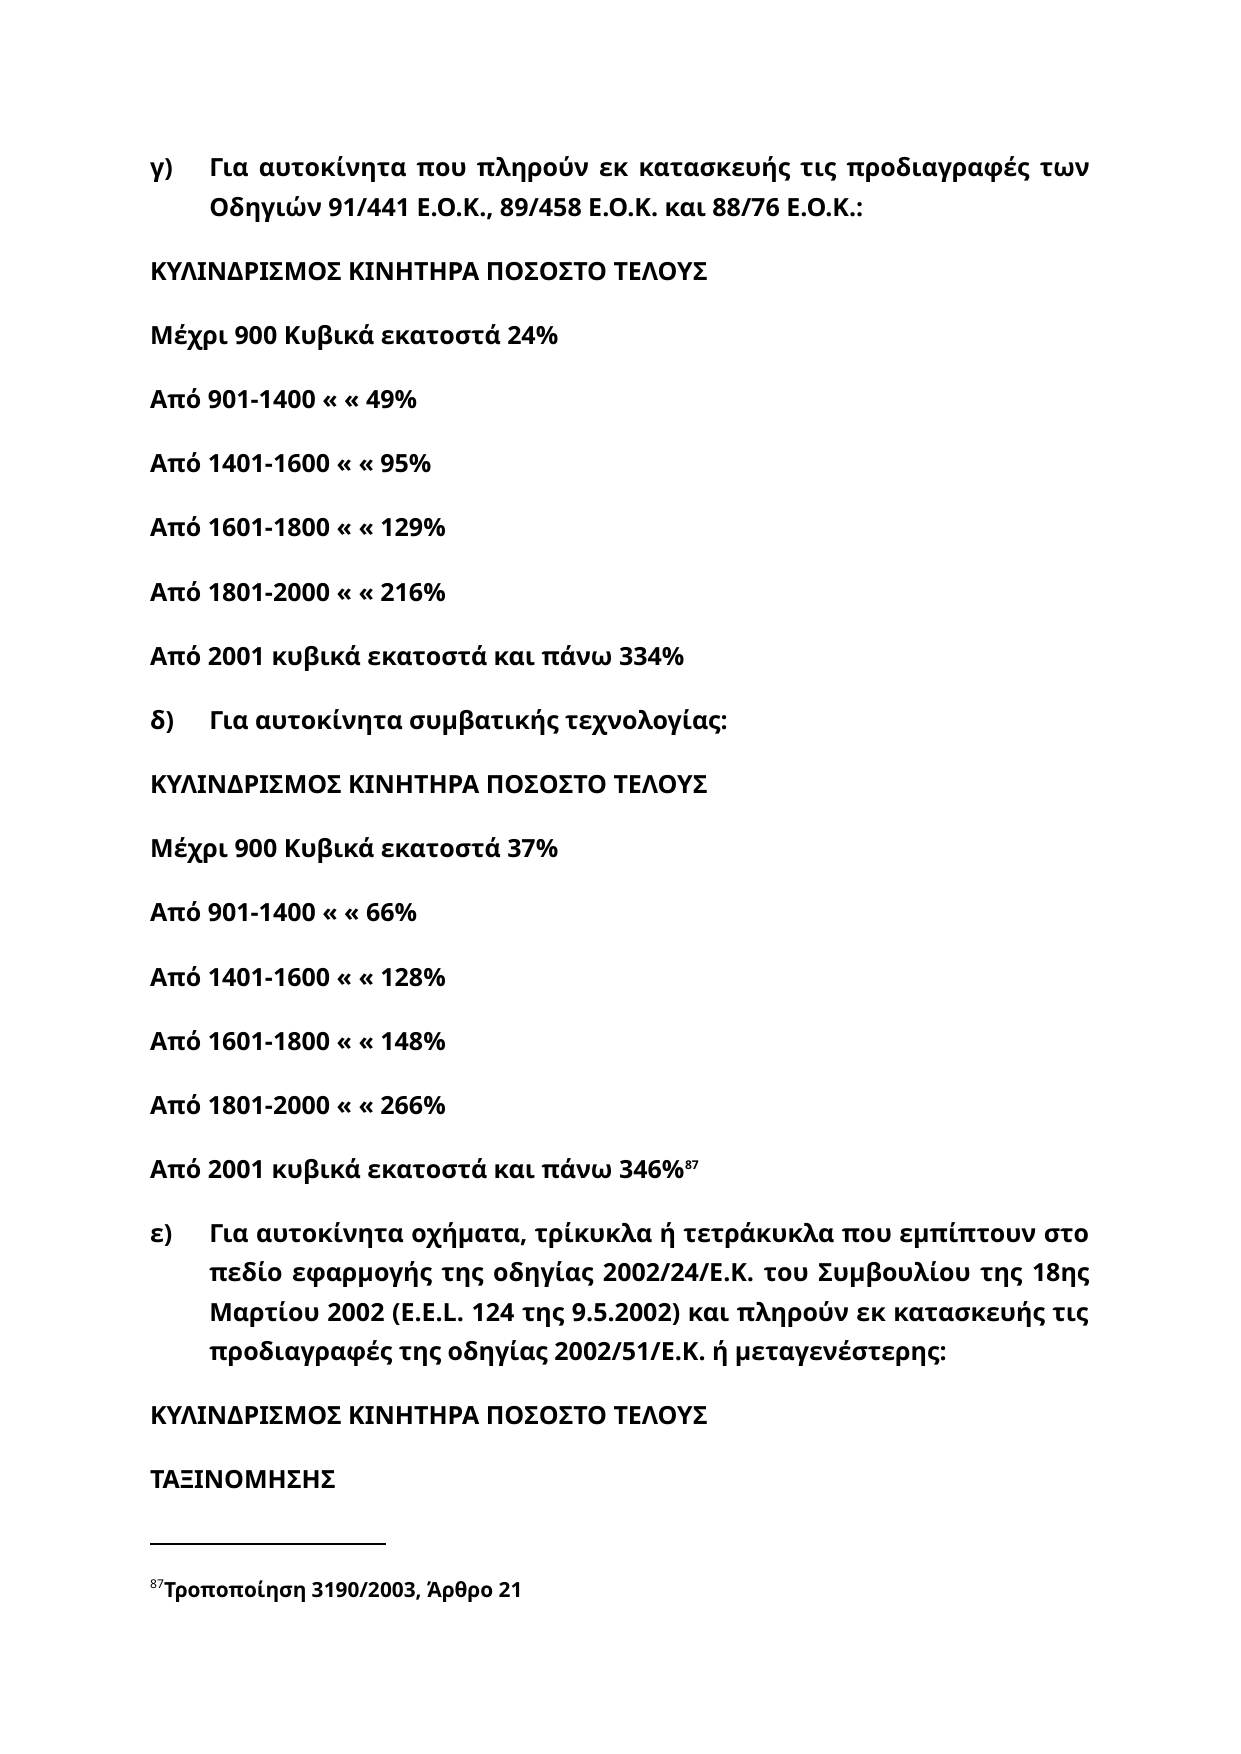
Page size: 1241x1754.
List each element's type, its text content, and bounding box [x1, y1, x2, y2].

text ΚΥΛΙΝΔΡΙΣΜΟΣ ΚΙΝΗΤΗΡΑ ΠΟΣΟΣΤΟ ΤΕΛΟΥΣ [150, 1397, 1090, 1432]
list δ) Για αυτοκίνητα συμβατικής τεχνολογίας: [150, 702, 1090, 737]
text Από 2001 κυβικά εκατοστά και πάνω 334% [150, 638, 1090, 672]
text Από 1601-1800 « « 148% [150, 1023, 1090, 1057]
text Από 2001 κυβικά εκατοστά και πάνω 346% [150, 1152, 1090, 1186]
text Από 901-1400 « « 66% [150, 895, 1090, 929]
text Από 1801-2000 « « 216% [150, 574, 1090, 608]
text Από 1401-1600 « « 128% [150, 959, 1090, 993]
text Μέχρι 900 Κυβικά εκατοστά 37% [150, 831, 1090, 865]
text Από 901-1400 « « 49% [150, 382, 1090, 416]
text ΚΥΛΙΝΔΡΙΣΜΟΣ ΚΙΝΗΤΗΡΑ ΠΟΣΟΣΤΟ ΤΕΛΟΥΣ [150, 253, 1090, 287]
text Από 1401-1600 « « 95% [150, 446, 1090, 480]
text Από 1601-1800 « « 129% [150, 510, 1090, 544]
text Μέχρι 900 Κυβικά εκατοστά 24% [150, 317, 1090, 352]
list γ) Για αυτοκίνητα που πληρούν εκ κατασκευής τις προδιαγραφές των Οδηγιών 91/441 Ε.Ο.Κ., 89/458 Ε.Ο.Κ. και 88/76 Ε.Ο.Κ.: [150, 150, 1090, 223]
text ΚΥΛΙΝΔΡΙΣΜΟΣ ΚΙΝΗΤΗΡΑ ΠΟΣΟΣΤΟ ΤΕΛΟΥΣ [150, 767, 1090, 801]
list ε) Για αυτοκίνητα οχήματα, τρίκυκλα ή τετράκυκλα που εμπίπτουν στο πεδίο εφαρμογής της οδηγίας 2002/24/Ε.Κ. του Συμβουλίου της 18ης Μαρτίου 2002 (E.E.L. 124 της 9.5.2002) και πληρούν εκ κατασκευής τις προδιαγραφές της οδηγίας 2002/51/Ε.Κ. ή μεταγενέστερης: [150, 1216, 1090, 1367]
text Από 1801-2000 « « 266% [150, 1087, 1090, 1122]
text Τροποποίηση 3190/2003, Άρθρο 21 [150, 1576, 1090, 1604]
text ΤΑΞΙΝΟΜΗΣΗΣ [150, 1462, 1090, 1496]
